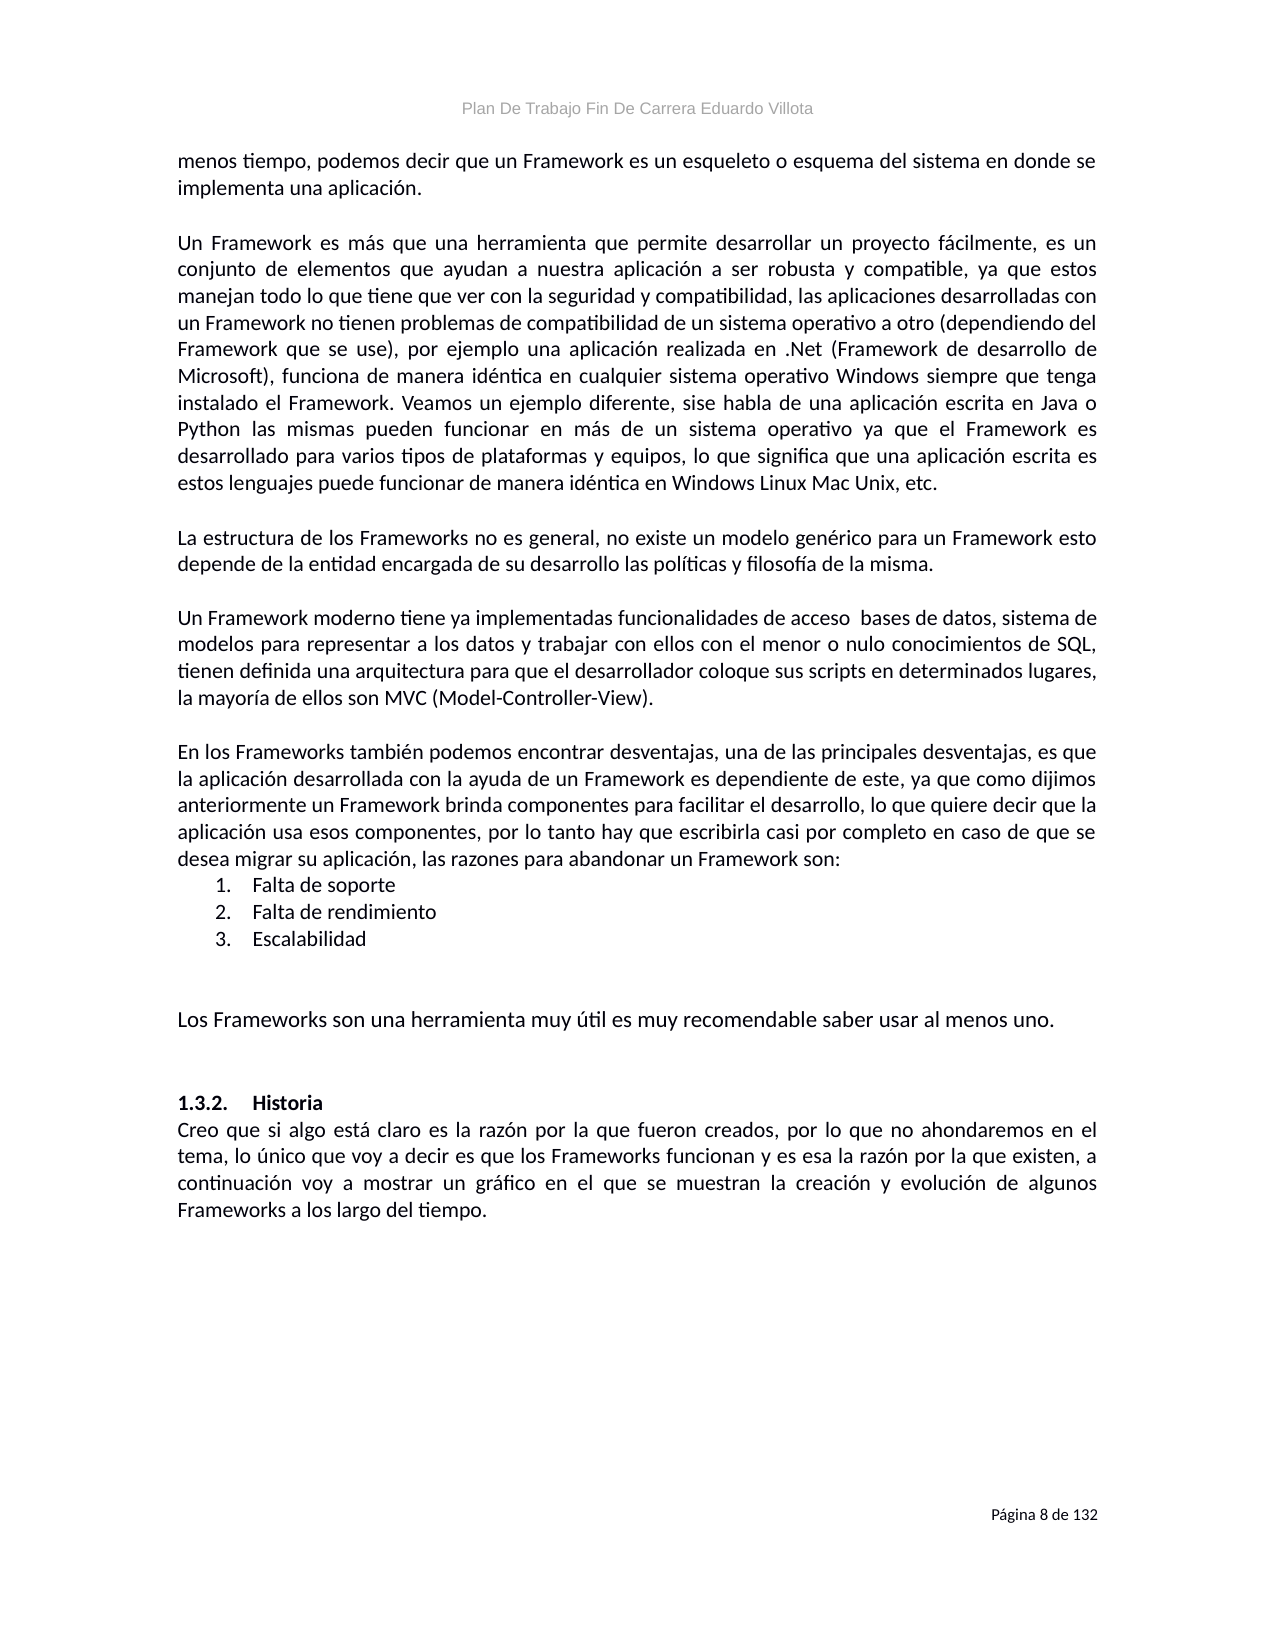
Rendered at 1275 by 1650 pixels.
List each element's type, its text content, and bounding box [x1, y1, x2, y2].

text La estructura de los Frameworks no es general, no existe un modelo genérico para un Framework esto depende de la entidad encargada de su desarrollo las políticas y filosofía de la misma. [177, 524, 1098, 577]
list Falta de soporte [215, 872, 1098, 898]
list Falta de rendimiento [215, 898, 1098, 925]
text menos tiempo, podemos decir que un Framework es un esqueleto o esquema del sistema en donde se implementa una aplicación. [177, 148, 1098, 201]
list Historia [177, 1089, 1098, 1116]
text Los Frameworks son una herramienta muy útil es muy recomendable saber usar al menos uno. [177, 1005, 1098, 1033]
text Un Framework moderno tiene ya implementadas funcionalidades de acceso bases de datos, sistema de modelos para representar a los datos y trabajar con ellos con el menor o nulo conocimientos de SQL, tienen definida una arquitectura para que el desarrollador coloque sus scripts en determinados lugares, la mayoría de ellos son MVC (Model-Controller-View). [177, 604, 1098, 710]
list Escalabilidad [215, 925, 1098, 952]
text Creo que si algo está claro es la razón por la que fueron creados, por lo que no ahondaremos en el tema, lo único que voy a decir es que los Frameworks funcionan y es esa la razón por la que existen, a continuación voy a mostrar un gráfico en el que se muestran la creación y evolución de algunos Frameworks a los largo del tiempo. [177, 1116, 1098, 1222]
text Un Framework es más que una herramienta que permite desarrollar un proyecto fácilmente, es un conjunto de elementos que ayudan a nuestra aplicación a ser robusta y compatible, ya que estos manejan todo lo que tiene que ver con la seguridad y compatibilidad, las aplicaciones desarrolladas con un Framework no tienen problemas de compatibilidad de un sistema operativo a otro (dependiendo del Framework que se use), por ejemplo una aplicación realizada en .Net (Framework de desarrollo de Microsoft), funciona de manera idéntica en cualquier sistema operativo Windows siempre que tenga instalado el Framework. Veamos un ejemplo diferente, sise habla de una aplicación escrita en Java o Python las mismas pueden funcionar en más de un sistema operativo ya que el Framework es desarrollado para varios tipos de plataformas y equipos, lo que significa que una aplicación escrita es estos lenguajes puede funcionar de manera idéntica en Windows Linux Mac Unix, etc. [177, 229, 1098, 496]
text En los Frameworks también podemos encontrar desventajas, una de las principales desventajas, es que la aplicación desarrollada con la ayuda de un Framework es dependiente de este, ya que como dijimos anteriormente un Framework brinda componentes para facilitar el desarrollo, lo que quiere decir que la aplicación usa esos componentes, por lo tanto hay que escribirla casi por completo en caso de que se desea migrar su aplicación, las razones para abandonar un Framework son: [177, 738, 1098, 872]
